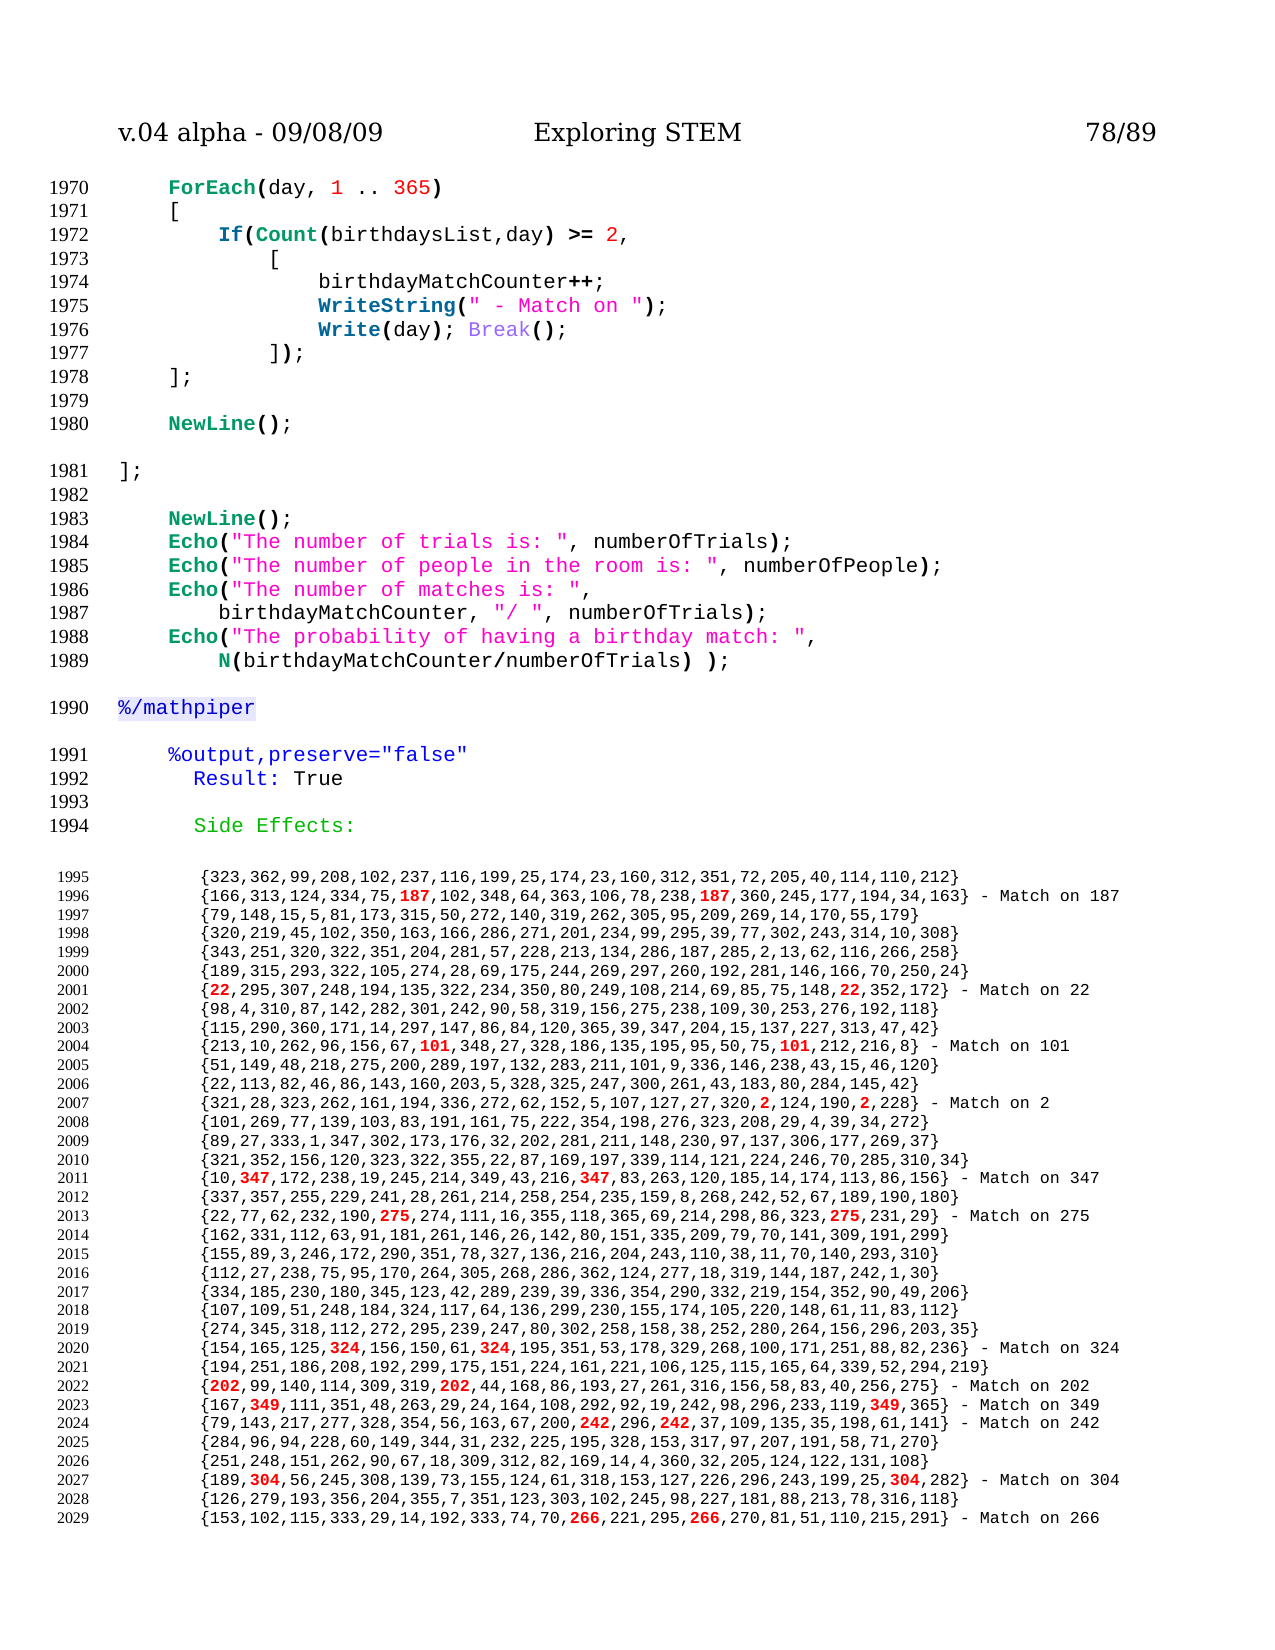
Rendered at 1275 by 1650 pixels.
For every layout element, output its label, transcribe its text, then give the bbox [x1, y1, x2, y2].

text {153,102,115,333,29,14,192,333,74,70,266,221,295,266,270,81,51,110,215,291} - Match on 266 [139, 1509, 1157, 1528]
text {337,357,255,229,241,28,261,214,258,254,235,159,8,268,242,52,67,189,190,180} [139, 1189, 1157, 1208]
text {22,295,307,248,194,135,322,234,350,80,249,108,214,69,85,75,148,22,352,172} - Match on 22 [139, 981, 1157, 1000]
text birthdayMatchCounter++; [118, 271, 1157, 295]
text {284,96,94,228,60,149,344,31,232,225,195,328,153,317,97,207,191,58,71,270} [139, 1434, 1157, 1453]
text If(Count(birthdaysList,day) >= 2, [118, 224, 1157, 248]
text {166,313,124,334,75,187,102,348,64,363,106,78,238,187,360,245,177,194,34,163} - Match on 187 [139, 887, 1157, 906]
text {321,352,156,120,323,322,355,22,87,169,197,339,114,121,224,246,70,285,310,34} [139, 1151, 1157, 1170]
text {167,349,111,351,48,263,29,24,164,108,292,92,19,242,98,296,233,119,349,365} - Match on 349 [139, 1396, 1157, 1415]
text ForEach(day, 1 .. 365) [118, 177, 1157, 200]
text {334,185,230,180,345,123,42,289,239,39,336,354,290,332,219,154,352,90,49,206} [139, 1283, 1157, 1302]
text {323,362,99,208,102,237,116,199,25,174,23,160,312,351,72,205,40,114,110,212} [139, 868, 1157, 887]
text Side Effects: [193, 815, 1157, 839]
text {79,143,217,277,328,354,56,163,67,200,242,296,242,37,109,135,35,198,61,141} - Match on 242 [139, 1415, 1157, 1434]
text {22,77,62,232,190,275,274,111,16,355,118,365,69,214,298,86,323,275,231,29} - Match on 275 [139, 1208, 1157, 1227]
text ]; [118, 366, 1157, 389]
text {189,315,293,322,105,274,28,69,175,244,269,297,260,192,281,146,166,70,250,24} [139, 963, 1157, 981]
text {274,345,318,112,272,295,239,247,80,302,258,158,38,252,280,264,156,296,203,35} [139, 1321, 1157, 1340]
text {112,27,238,75,95,170,264,305,268,286,362,124,277,18,319,144,187,242,1,30} [139, 1264, 1157, 1283]
text {321,28,323,262,161,194,336,272,62,152,5,107,127,27,320,2,124,190,2,228} - Match on 2 [139, 1094, 1157, 1113]
text Echo("The number of trials is: ", numberOfTrials); [118, 531, 1157, 555]
text Write(day); Break(); [118, 319, 1157, 342]
text {22,113,82,46,86,143,160,203,5,328,325,247,300,261,43,183,80,284,145,42} [139, 1076, 1157, 1094]
text {343,251,320,322,351,204,281,57,228,213,134,286,187,285,2,13,62,116,266,258} [139, 944, 1157, 963]
text {51,149,48,218,275,200,289,197,132,283,211,101,9,336,146,238,43,15,46,120} [139, 1057, 1157, 1076]
text {126,279,193,356,204,355,7,351,123,303,102,245,98,227,181,88,213,78,316,118} [139, 1491, 1157, 1509]
text {155,89,3,246,172,290,351,78,327,136,216,204,243,110,38,11,70,140,293,310} [139, 1245, 1157, 1264]
text Echo("The number of people in the room is: ", numberOfPeople); [118, 555, 1157, 579]
text birthdayMatchCounter, "/ ", numberOfTrials); [118, 602, 1157, 626]
text [ [118, 248, 1157, 271]
text {162,331,112,63,91,181,261,146,26,142,80,151,335,209,79,70,141,309,191,299} [139, 1227, 1157, 1245]
text ]); [118, 342, 1157, 366]
text Result: True [118, 768, 1157, 792]
text NewLine(); [118, 508, 1157, 531]
text N(birthdayMatchCounter/numberOfTrials) ); [118, 650, 1157, 673]
text {115,290,360,171,14,297,147,86,84,120,365,39,347,204,15,137,227,313,47,42} [139, 1019, 1157, 1038]
text {10,347,172,238,19,245,214,349,43,216,347,83,263,120,185,14,174,113,86,156} - Match on 347 [139, 1170, 1157, 1189]
text Echo("The probability of having a birthday match: ", [118, 626, 1157, 650]
text {89,27,333,1,347,302,173,176,32,202,281,211,148,230,97,137,306,177,269,37} [139, 1132, 1157, 1151]
text NewLine(); [118, 413, 1157, 437]
text {213,10,262,96,156,67,101,348,27,328,186,135,195,95,50,75,101,212,216,8} - Match on 101 [139, 1038, 1157, 1057]
text {154,165,125,324,156,150,61,324,195,351,53,178,329,268,100,171,251,88,82,236} - Match on 324 [139, 1340, 1157, 1358]
text {107,109,51,248,184,324,117,64,136,299,230,155,174,105,220,148,61,11,83,112} [139, 1302, 1157, 1321]
text {101,269,77,139,103,83,191,161,75,222,354,198,276,323,208,29,4,39,34,272} [139, 1113, 1157, 1132]
text {202,99,140,114,309,319,202,44,168,86,193,27,261,316,156,58,83,40,256,275} - Match on 202 [139, 1377, 1157, 1396]
text {251,248,151,262,90,67,18,309,312,82,169,14,4,360,32,205,124,122,131,108} [139, 1453, 1157, 1472]
text {98,4,310,87,142,282,301,242,90,58,319,156,275,238,109,30,253,276,192,118} [139, 1000, 1157, 1019]
text %/mathpiper [118, 697, 1157, 721]
text Echo("The number of matches is: ", [118, 579, 1157, 602]
text {189,304,56,245,308,139,73,155,124,61,318,153,127,226,296,243,199,25,304,282} - Match on 304 [139, 1472, 1157, 1491]
text {194,251,186,208,192,299,175,151,224,161,221,106,125,115,165,64,339,52,294,219} [139, 1358, 1157, 1377]
text [ [118, 200, 1157, 224]
text {320,219,45,102,350,163,166,286,271,201,234,99,295,39,77,302,243,314,10,308} [139, 925, 1157, 944]
text %output,preserve="false" [118, 744, 1157, 768]
text ]; [118, 461, 1157, 484]
text WriteString(" - Match on "); [118, 295, 1157, 319]
text {79,148,15,5,81,173,315,50,272,140,319,262,305,95,209,269,14,170,55,179} [139, 906, 1157, 925]
